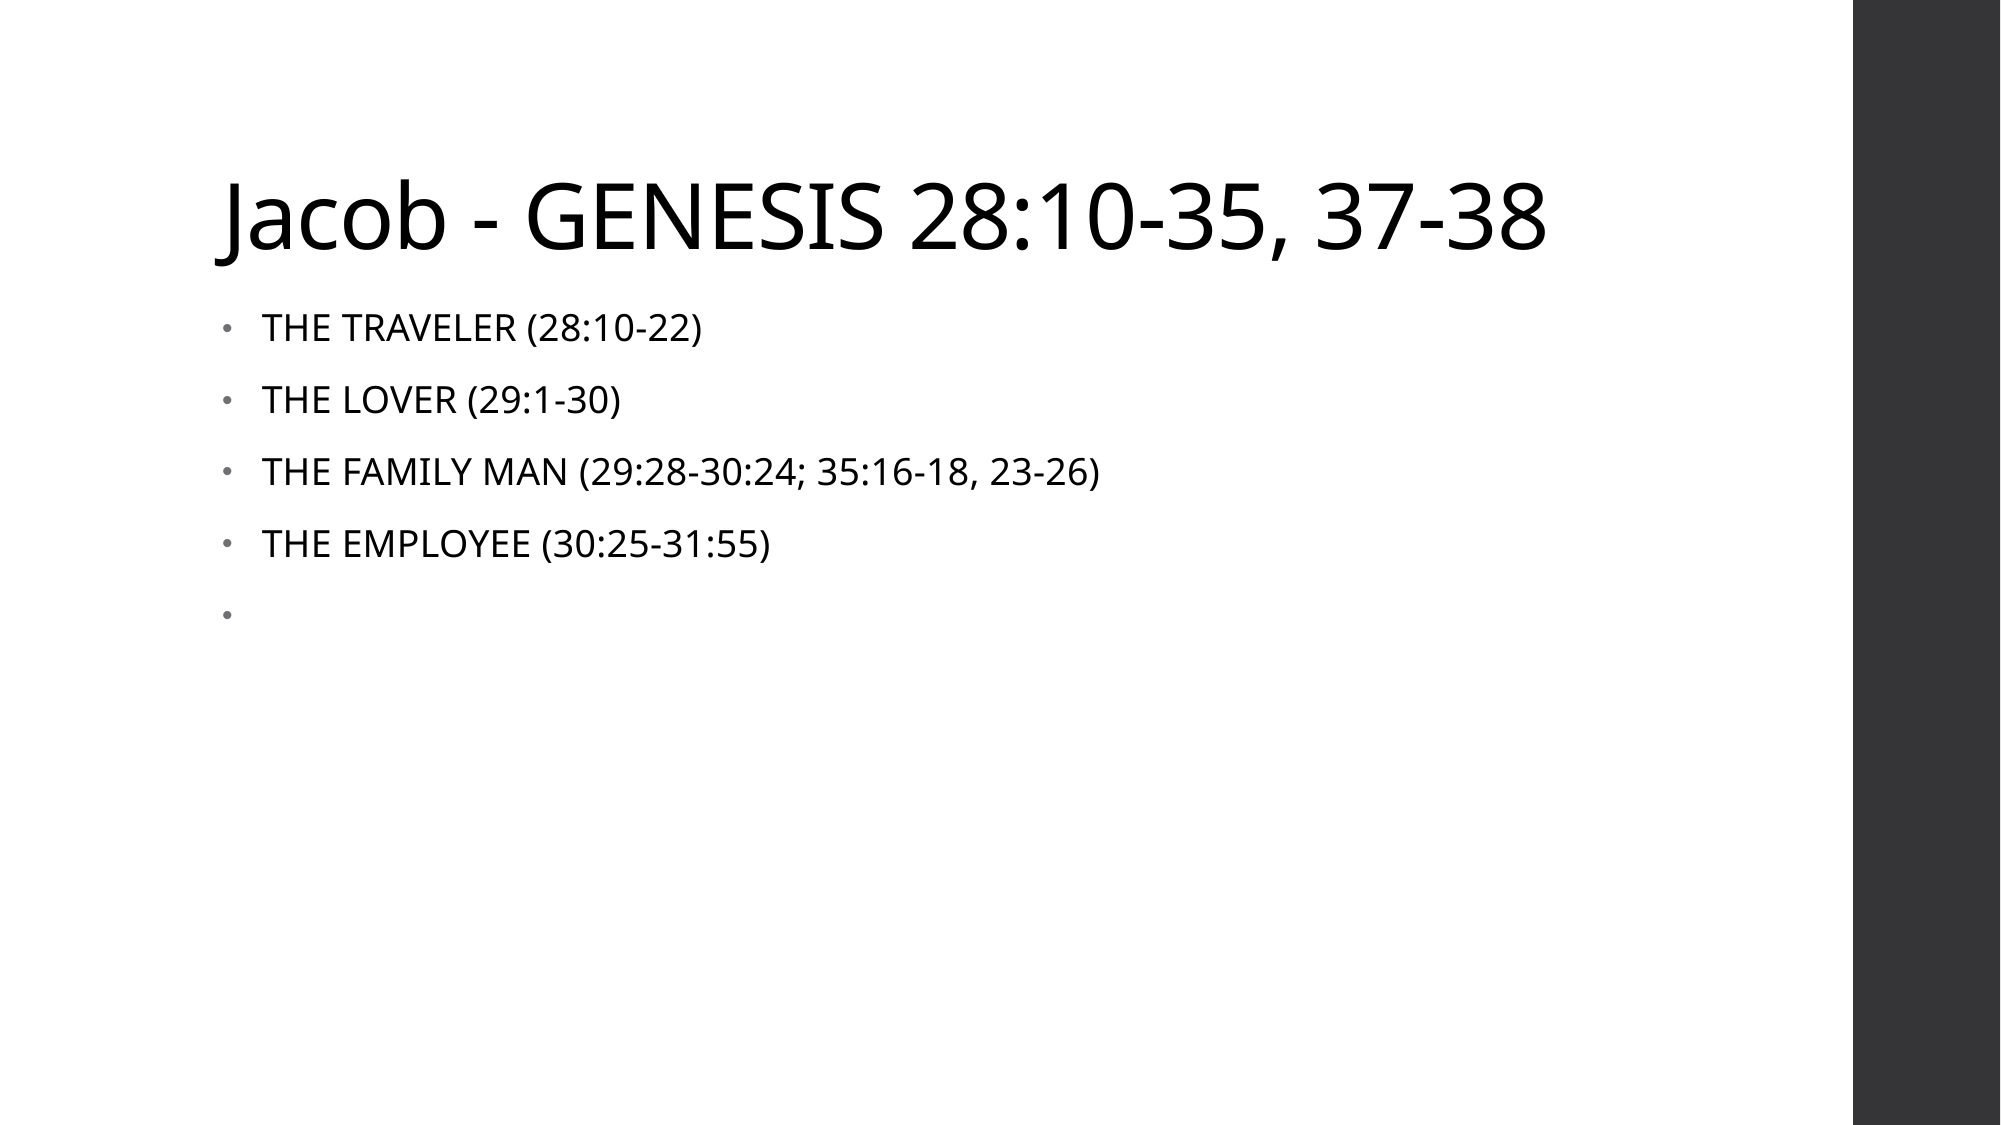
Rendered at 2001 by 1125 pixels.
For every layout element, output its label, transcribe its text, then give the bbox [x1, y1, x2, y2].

list THE TRAVELER (28:10-22) THE LOVER (29:1-30) THE FAMILY MAN (29:28-30:24; 35:16-18, 23-26) THE EMPLOYEE (30:25-31:55) [206, 299, 1617, 1014]
title Jacob - GENESIS 28:10-35, 37-38 [206, 60, 1797, 278]
